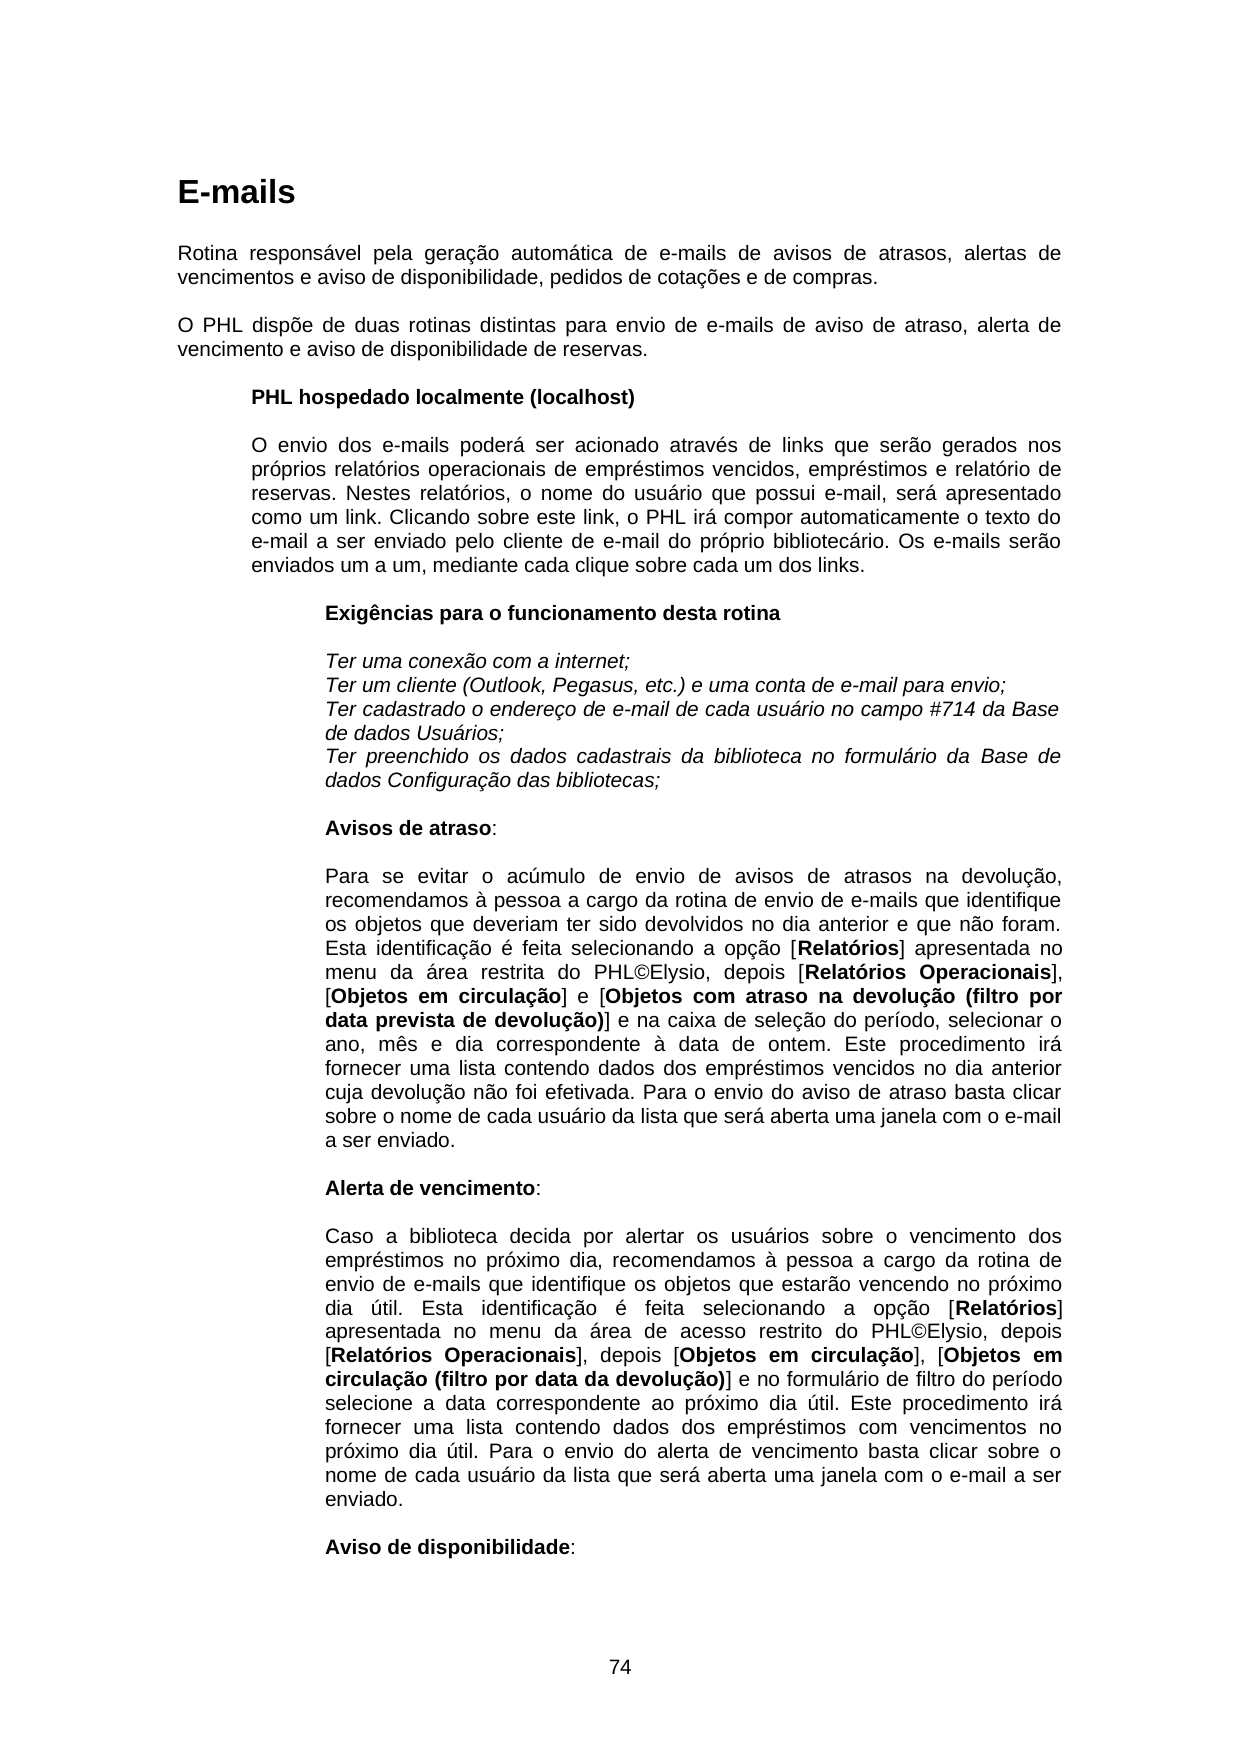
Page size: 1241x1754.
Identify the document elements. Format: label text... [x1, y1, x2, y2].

text Para se evitar o acúmulo de envio de avisos de atrasos na devolução, recomendamos à pessoa a cargo da rotina de envio de e-mails que identifique os objetos que deveriam ter sido devolvidos no dia anterior e que não foram. Esta identificação é feita selecionando a opção [Relatórios] apresentada no menu da área restrita do PHL©Elysio, depois [Relatórios Operacionais], [Objetos em circulação] e [Objetos com atraso na devolução (filtro por data prevista de devolução)] e na caixa de seleção do período, selecionar o ano, mês e dia correspondente à data de ontem. Este procedimento irá fornecer uma lista contendo dados dos empréstimos vencidos no dia anterior cuja devolução não foi efetivada. Para o envio do aviso de atraso basta clicar sobre o nome de cada usuário da lista que será aberta uma janela com o e-mail a ser enviado. [325, 864, 1063, 1152]
text Ter um cliente (Outlook, Pegasus, etc.) e uma conta de e-mail para envio; [325, 672, 1063, 696]
text Exigências para o funcionamento desta rotina [325, 601, 1063, 624]
subtitle E-mails [177, 173, 1063, 211]
text Avisos de atraso: [325, 816, 1063, 840]
text Alerta de vencimento: [325, 1176, 1063, 1199]
text O PHL dispõe de duas rotinas distintas para envio de e-mails de aviso de atraso, alerta de vencimento e aviso de disponibilidade de reservas. [177, 313, 1063, 361]
text PHL hospedado localmente (localhost) [251, 385, 1063, 409]
text O envio dos e-mails poderá ser acionado através de links que serão gerados nos próprios relatórios operacionais de empréstimos vencidos, empréstimos e relatório de reservas. Nestes relatórios, o nome do usuário que possui e-mail, será apresentado como um link. Clicando sobre este link, o PHL irá compor automaticamente o texto do e-mail a ser enviado pelo cliente de e-mail do próprio bibliotecário. Os e-mails serão enviados um a um, mediante cada clique sobre cada um dos links. [251, 433, 1063, 577]
text Caso a biblioteca decida por alertar os usuários sobre o vencimento dos empréstimos no próximo dia, recomendamos à pessoa a cargo da rotina de envio de e-mails que identifique os objetos que estarão vencendo no próximo dia útil. Esta identificação é feita selecionando a opção [Relatórios] apresentada no menu da área de acesso restrito do PHL©Elysio, depois [Relatórios Operacionais], depois [Objetos em circulação], [Objetos em circulação (filtro por data da devolução)] e no formulário de filtro do período selecione a data correspondente ao próximo dia útil. Este procedimento irá fornecer uma lista contendo dados dos empréstimos com vencimentos no próximo dia útil. Para o envio do alerta de vencimento basta clicar sobre o nome de cada usuário da lista que será aberta uma janela com o e-mail a ser enviado. [325, 1223, 1063, 1511]
text Ter cadastrado o endereço de e-mail de cada usuário no campo #714 da Base de dados Usuários; [325, 696, 1063, 744]
text Ter preenchido os dados cadastrais da biblioteca no formulário da Base de dados Configuração das bibliotecas; [325, 744, 1063, 792]
text Rotina responsável pela geração automática de e-mails de avisos de atrasos, alertas de vencimentos e aviso de disponibilidade, pedidos de cotações e de compras. [177, 241, 1063, 289]
text Aviso de disponibilidade: [325, 1535, 1063, 1559]
text Ter uma conexão com a internet; [325, 648, 1063, 672]
